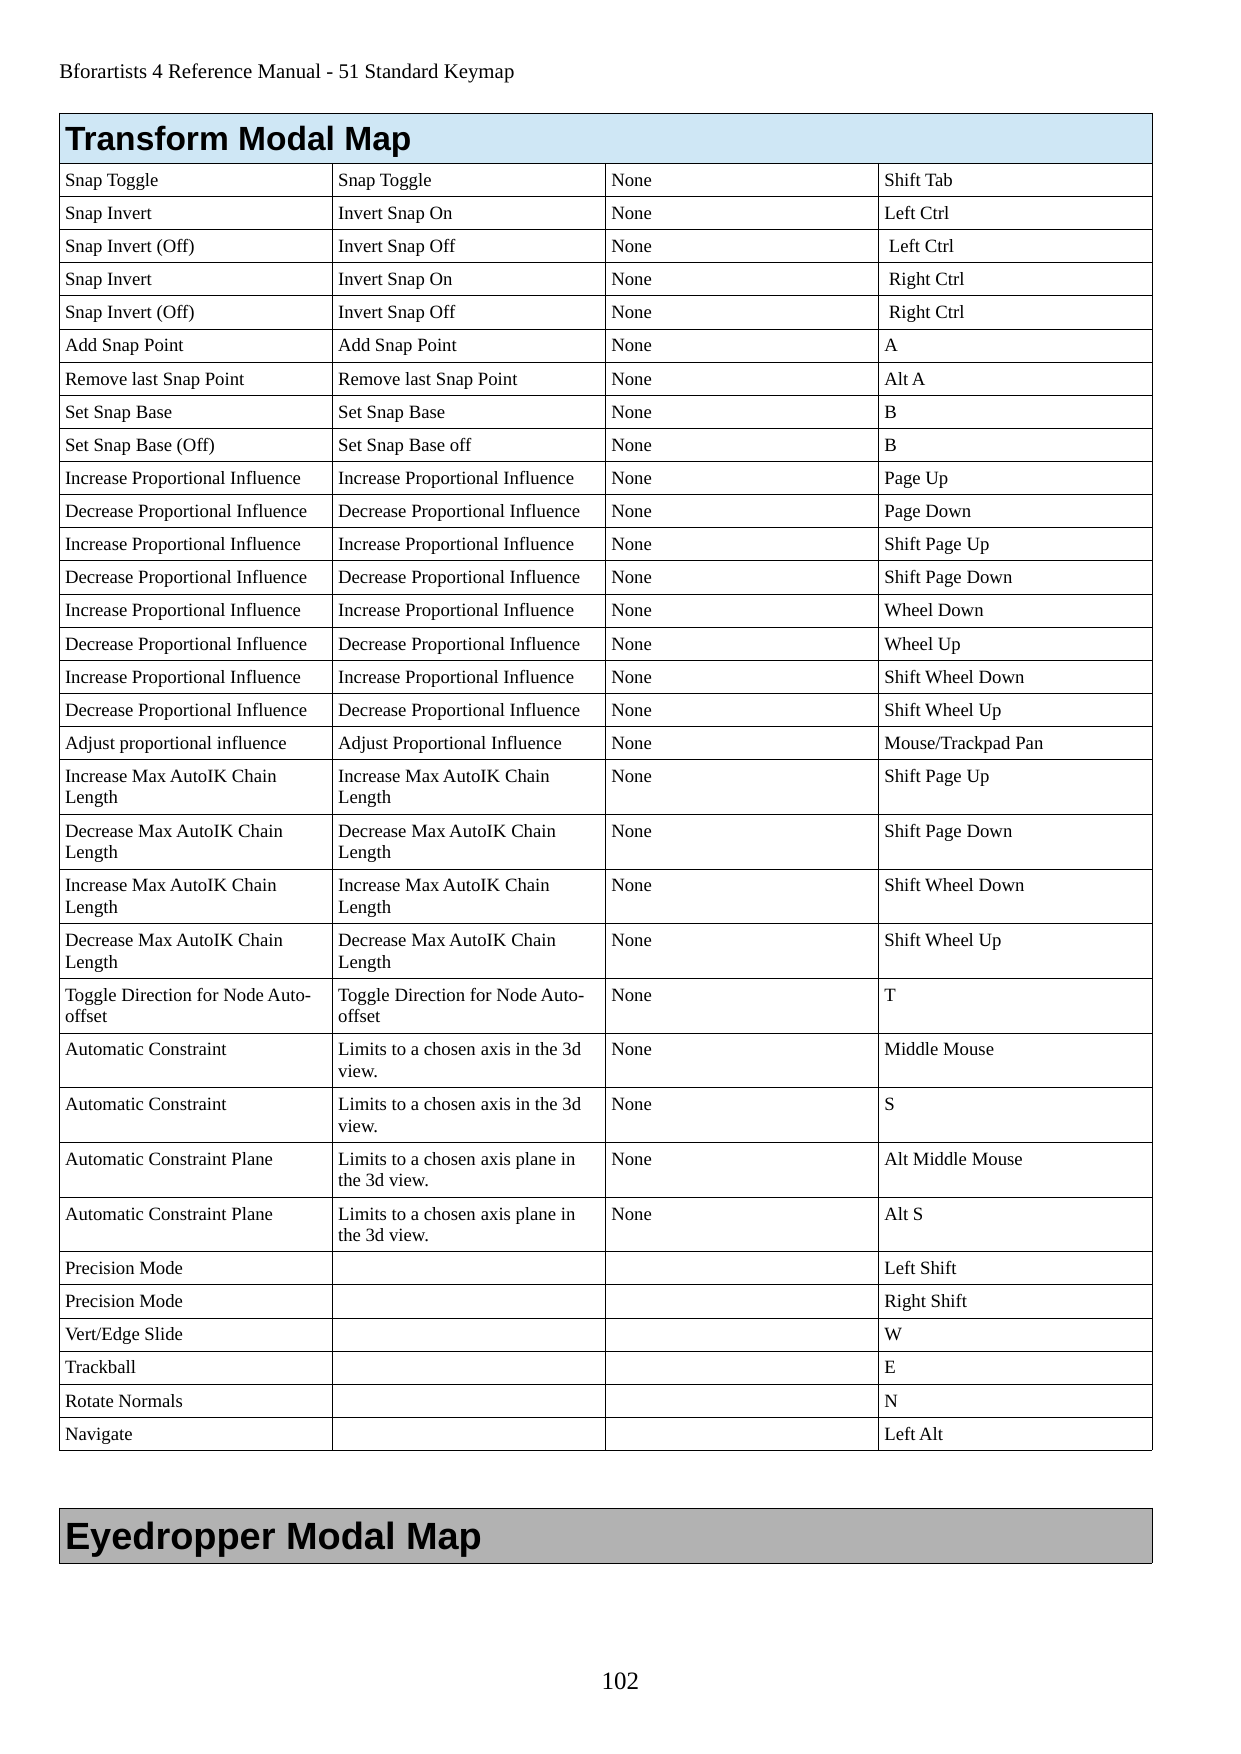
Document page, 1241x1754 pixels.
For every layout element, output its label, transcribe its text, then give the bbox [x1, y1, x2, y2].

table_cell T [879, 979, 1152, 1032]
table_cell Wheel Down [879, 595, 1152, 627]
table_cell N [879, 1385, 1152, 1417]
table_cell None [606, 296, 878, 328]
table_cell None [606, 1034, 878, 1087]
table_cell Right Shift [879, 1285, 1152, 1317]
table_cell None [606, 429, 878, 461]
table_cell None [606, 924, 878, 978]
table_cell Increase Proportional Influence [333, 661, 605, 693]
table_cell [606, 1252, 878, 1284]
table_cell None [606, 870, 878, 923]
table_cell Limits to a chosen axis plane in the 3d view. [333, 1198, 605, 1251]
table_cell Snap Invert [60, 263, 332, 295]
table_cell B [879, 429, 1152, 461]
table_cell Shift Wheel Up [879, 694, 1152, 726]
table_cell None [606, 197, 878, 229]
table_cell [333, 1252, 605, 1284]
table_cell Precision Mode [60, 1285, 332, 1317]
table_header Eyedropper Modal Map [60, 1509, 1152, 1563]
table_cell Remove last Snap Point [60, 363, 332, 395]
table_cell Right Ctrl [879, 263, 1152, 295]
table_cell None [606, 815, 878, 868]
table_cell Increase Max AutoIK Chain Length [333, 870, 605, 923]
table_cell Snap Invert (Off) [60, 230, 332, 262]
table_cell S [879, 1088, 1152, 1142]
table_cell Invert Snap On [333, 263, 605, 295]
table_cell None [606, 230, 878, 262]
table_cell Decrease Proportional Influence [333, 628, 605, 660]
table_cell Invert Snap Off [333, 230, 605, 262]
table_cell Adjust Proportional Influence [333, 727, 605, 759]
table_cell Mouse/Trackpad Pan [879, 727, 1152, 759]
table_cell None [606, 462, 878, 494]
table_cell Increase Proportional Influence [60, 462, 332, 494]
table_cell Left Alt [879, 1418, 1152, 1450]
table_cell Decrease Proportional Influence [333, 561, 605, 593]
table_cell Shift Wheel Up [879, 924, 1152, 978]
table_cell Shift Page Down [879, 815, 1152, 868]
table_cell Right Ctrl [879, 296, 1152, 328]
table_cell None [606, 561, 878, 593]
table_cell None [606, 1198, 878, 1251]
table_cell Increase Proportional Influence [60, 595, 332, 627]
table_cell [333, 1319, 605, 1351]
table_cell None [606, 528, 878, 560]
table_cell Remove last Snap Point [333, 363, 605, 395]
table_cell Alt S [879, 1198, 1152, 1251]
table_cell E [879, 1352, 1152, 1384]
table_cell Increase Proportional Influence [60, 661, 332, 693]
table_cell None [606, 330, 878, 362]
table_cell None [606, 727, 878, 759]
table_cell Left Shift [879, 1252, 1152, 1284]
table_cell None [606, 396, 878, 428]
table_cell Decrease Proportional Influence [60, 694, 332, 726]
table_cell Shift Page Up [879, 528, 1152, 560]
table_cell [606, 1352, 878, 1384]
table_cell Left Ctrl [879, 197, 1152, 229]
table_cell Automatic Constraint [60, 1088, 332, 1142]
table_cell None [606, 595, 878, 627]
table_cell Increase Proportional Influence [333, 528, 605, 560]
table_cell [606, 1385, 878, 1417]
table_cell Wheel Up [879, 628, 1152, 660]
table_cell Decrease Proportional Influence [333, 495, 605, 527]
table_cell Page Down [879, 495, 1152, 527]
table_cell Shift Wheel Down [879, 870, 1152, 923]
table_cell Rotate Normals [60, 1385, 332, 1417]
table_cell Set Snap Base [60, 396, 332, 428]
table_cell Limits to a chosen axis in the 3d view. [333, 1034, 605, 1087]
table_cell Middle Mouse [879, 1034, 1152, 1087]
table_cell Automatic Constraint Plane [60, 1143, 332, 1197]
table_cell Snap Toggle [60, 164, 332, 196]
table_cell Increase Max AutoIK Chain Length [60, 870, 332, 923]
table_cell Toggle Direction for Node Auto-offset [333, 979, 605, 1032]
table_cell Set Snap Base (Off) [60, 429, 332, 461]
table_cell None [606, 979, 878, 1032]
table_cell Increase Max AutoIK Chain Length [60, 760, 332, 814]
table_cell [333, 1352, 605, 1384]
table_cell Invert Snap Off [333, 296, 605, 328]
table_cell Decrease Proportional Influence [60, 495, 332, 527]
table_cell Decrease Max AutoIK Chain Length [60, 815, 332, 868]
table_cell Increase Proportional Influence [333, 462, 605, 494]
table_cell Set Snap Base [333, 396, 605, 428]
table_cell Limits to a chosen axis in the 3d view. [333, 1088, 605, 1142]
table_cell Invert Snap On [333, 197, 605, 229]
table_cell Decrease Max AutoIK Chain Length [333, 924, 605, 978]
table_cell Add Snap Point [333, 330, 605, 362]
table_cell Alt A [879, 363, 1152, 395]
table_cell Snap Invert (Off) [60, 296, 332, 328]
table_cell Set Snap Base off [333, 429, 605, 461]
table_cell Navigate [60, 1418, 332, 1450]
table_cell Page Up [879, 462, 1152, 494]
table_cell Decrease Proportional Influence [60, 561, 332, 593]
table_cell [606, 1418, 878, 1450]
table_cell Alt Middle Mouse [879, 1143, 1152, 1197]
table_header Transform Modal Map [60, 114, 1152, 163]
table_cell Automatic Constraint [60, 1034, 332, 1087]
table_cell Increase Proportional Influence [333, 595, 605, 627]
table_cell Left Ctrl [879, 230, 1152, 262]
table_cell Decrease Proportional Influence [333, 694, 605, 726]
table_cell None [606, 495, 878, 527]
table_cell [333, 1285, 605, 1317]
table_cell Decrease Max AutoIK Chain Length [60, 924, 332, 978]
table_cell Limits to a chosen axis plane in the 3d view. [333, 1143, 605, 1197]
table_cell [606, 1319, 878, 1351]
table_cell W [879, 1319, 1152, 1351]
table_cell Add Snap Point [60, 330, 332, 362]
table_cell None [606, 1143, 878, 1197]
table_cell Trackball [60, 1352, 332, 1384]
table_cell Snap Invert [60, 197, 332, 229]
table_cell Automatic Constraint Plane [60, 1198, 332, 1251]
table_cell Shift Page Down [879, 561, 1152, 593]
table_cell Shift Tab [879, 164, 1152, 196]
table_cell None [606, 1088, 878, 1142]
table_cell Toggle Direction for Node Auto-offset [60, 979, 332, 1032]
table_cell None [606, 694, 878, 726]
table_cell Shift Page Up [879, 760, 1152, 814]
table_cell Vert/Edge Slide [60, 1319, 332, 1351]
table_cell Shift Wheel Down [879, 661, 1152, 693]
table_cell [333, 1385, 605, 1417]
table_cell None [606, 164, 878, 196]
table_cell [333, 1418, 605, 1450]
table_cell Decrease Max AutoIK Chain Length [333, 815, 605, 868]
table_cell Increase Max AutoIK Chain Length [333, 760, 605, 814]
table_cell None [606, 628, 878, 660]
table_cell None [606, 661, 878, 693]
table_cell A [879, 330, 1152, 362]
table_cell Increase Proportional Influence [60, 528, 332, 560]
table_cell None [606, 760, 878, 814]
table_cell Precision Mode [60, 1252, 332, 1284]
table_cell Snap Toggle [333, 164, 605, 196]
table_cell None [606, 363, 878, 395]
table_cell B [879, 396, 1152, 428]
table_cell Decrease Proportional Influence [60, 628, 332, 660]
table_cell None [606, 263, 878, 295]
table_cell Adjust proportional influence [60, 727, 332, 759]
table_cell [606, 1285, 878, 1317]
